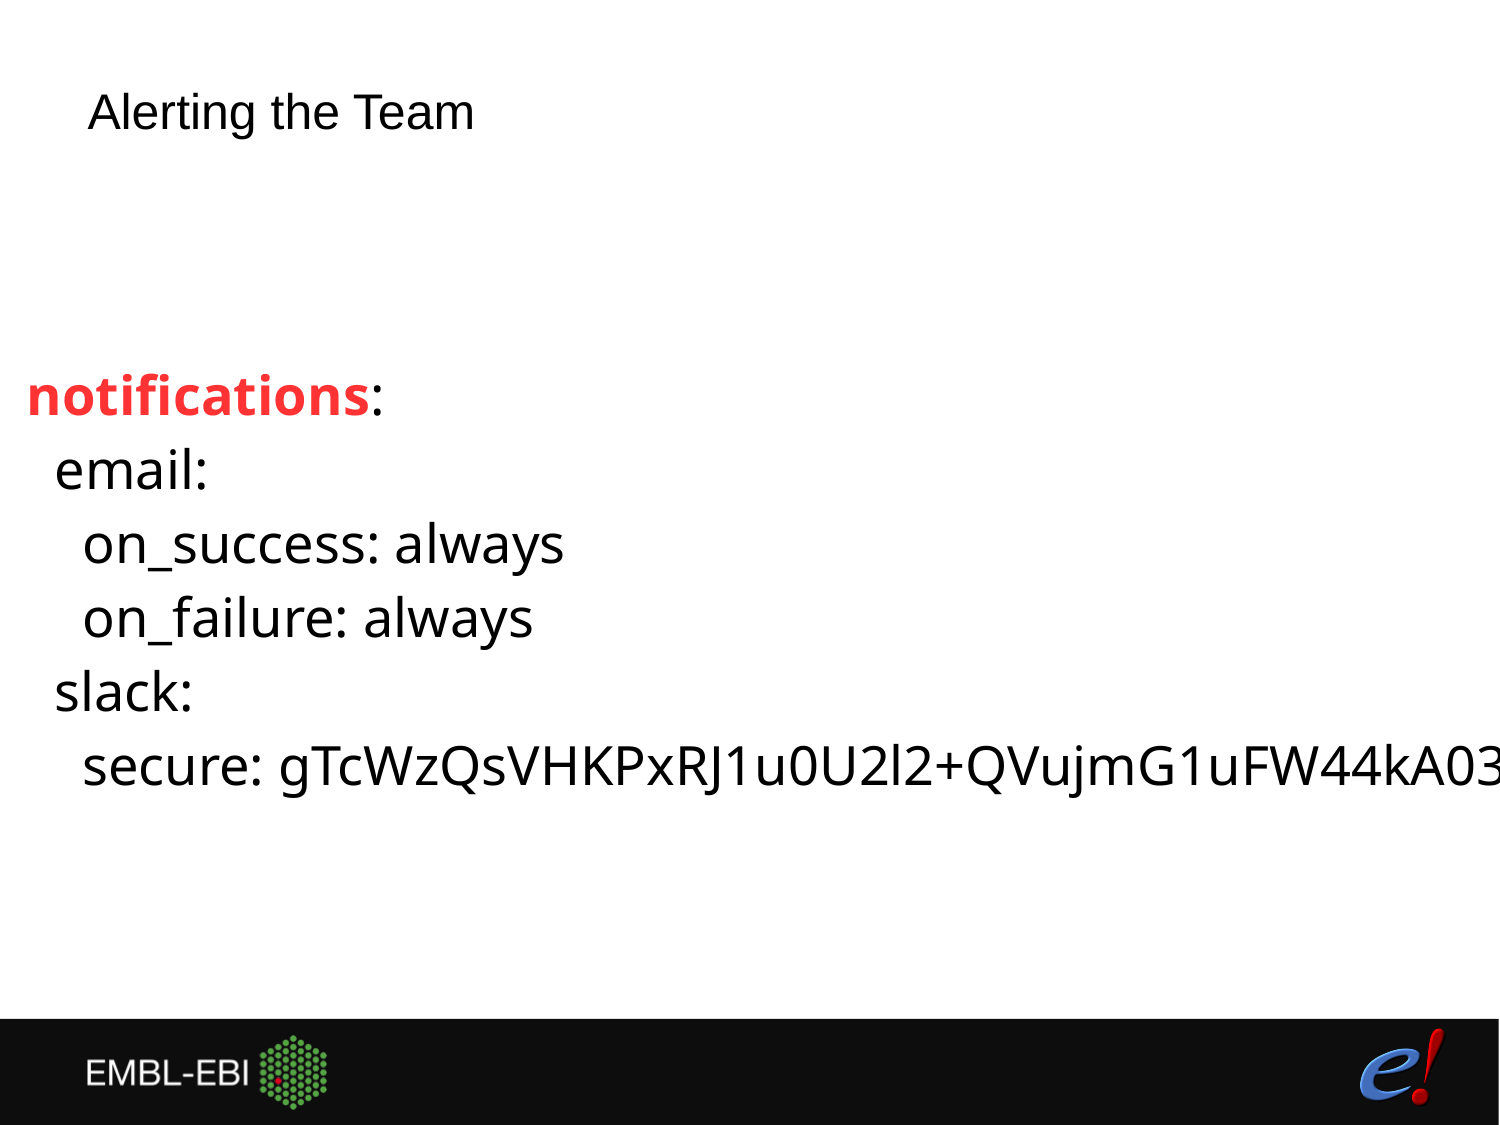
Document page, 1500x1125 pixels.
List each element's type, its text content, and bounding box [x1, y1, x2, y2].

text_box notifications: email: on_success: always on_failure: always slack: secure: gTcWzQsVHKPxRJ1u0U2l2+QVujmG1uFW44kA03... [11, 350, 1455, 763]
picture [87, 1035, 327, 1110]
title Alerting the Team [87, 50, 1425, 175]
picture [1357, 1026, 1448, 1112]
